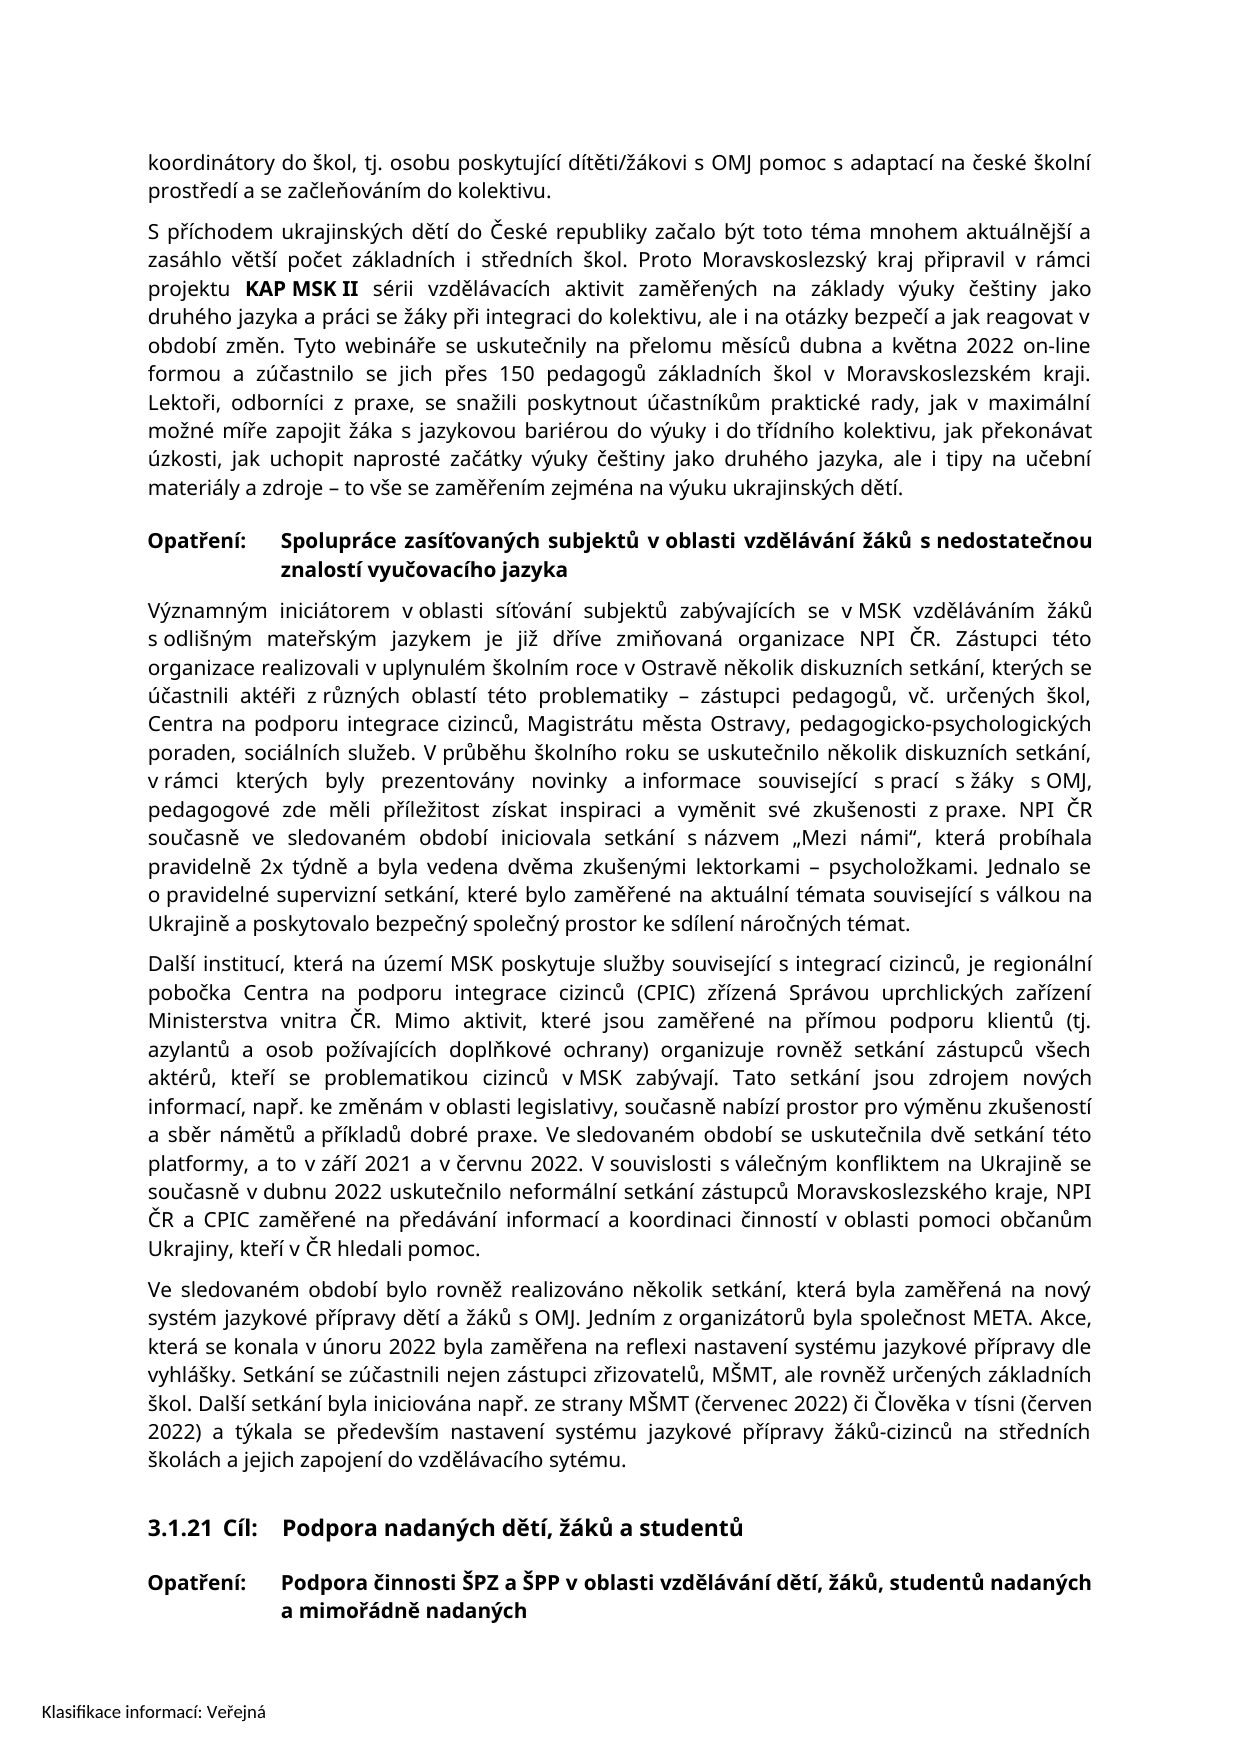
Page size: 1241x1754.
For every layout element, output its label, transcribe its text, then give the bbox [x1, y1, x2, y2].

text Významným iniciátorem v oblasti síťování subjektů zabývajících se v MSK vzděláváním žáků s odlišným mateřským jazykem je již dříve zmiňovaná organizace NPI ČR. Zástupci této organizace realizovali v uplynulém školním roce v Ostravě několik diskuzních setkání, kterých se účastnili aktéři z různých oblastí této problematiky – zástupci pedagogů, vč. určených škol, Centra na podporu integrace cizinců, Magistrátu města Ostravy, pedagogicko-psychologických poraden, sociálních služeb. V průběhu školního roku se uskutečnilo několik diskuzních setkání, v rámci kterých byly prezentovány novinky a informace související s prací s žáky s OMJ, pedagogové zde měli příležitost získat inspiraci a vyměnit své zkušenosti z praxe. NPI ČR současně ve sledovaném období iniciovala setkání s názvem „Mezi námi“, která probíhala pravidelně 2x týdně a byla vedena dvěma zkušenými lektorkami – psycholožkami. Jednalo se o pravidelné supervizní setkání, které bylo zaměřené na aktuální témata související s válkou na Ukrajině a poskytovalo bezpečný společný prostor ke sdílení náročných témat. [148, 596, 1092, 937]
text Opatření: Podpora činnosti ŠPZ a ŠPP v oblasti vzdělávání dětí, žáků, studentů nadaných a mimořádně nadaných [147, 1568, 1092, 1624]
text Opatření: Spolupráce zasíťovaných subjektů v oblasti vzdělávání žáků s nedostatečnou znalostí vyučovacího jazyka [147, 526, 1092, 583]
text S příchodem ukrajinských dětí do České republiky začalo být toto téma mnohem aktuálnější a zasáhlo větší počet základních i středních škol. Proto Moravskoslezský kraj připravil v rámci projektu KAP MSK II sérii vzdělávacích aktivit zaměřených na základy výuky češtiny jako druhého jazyka a práci se žáky při integraci do kolektivu, ale i na otázky bezpečí a jak reagovat v období změn. Tyto webináře se uskutečnily na přelomu měsíců dubna a května 2022 on-line formou a zúčastnilo se jich přes 150 pedagogů základních škol v Moravskoslezském kraji. Lektoři, odborníci z praxe, se snažili poskytnout účastníkům praktické rady, jak v maximální možné míře zapojit žáka s jazykovou bariérou do výuky i do třídního kolektivu, jak překonávat úzkosti, jak uchopit naprosté začátky výuky češtiny jako druhého jazyka, ale i tipy na učební materiály a zdroje – to vše se zaměřením zejména na výuku ukrajinských dětí. [148, 217, 1092, 501]
text Ve sledovaném období bylo rovněž realizováno několik setkání, která byla zaměřená na nový systém jazykové přípravy dětí a žáků s OMJ. Jedním z organizátorů byla společnost META. Akce, která se konala v únoru 2022 byla zaměřena na reflexi nastavení systému jazykové přípravy dle vyhlášky. Setkání se zúčastnili nejen zástupci zřizovatelů, MŠMT, ale rovněž určených základních škol. Další setkání byla iniciována např. ze strany MŠMT (červenec 2022) či Člověka v tísni (červen 2022) a týkala se především nastavení systému jazykové přípravy žáků-cizinců na středních školách a jejich zapojení do vzdělávacího sytému. [148, 1275, 1092, 1474]
text Další institucí, která na území MSK poskytuje služby související s integrací cizinců, je regionální pobočka Centra na podporu integrace cizinců (CPIC) zřízená Správou uprchlických zařízení Ministerstva vnitra ČR. Mimo aktivit, které jsou zaměřené na přímou podporu klientů (tj. azylantů a osob požívajících doplňkové ochrany) organizuje rovněž setkání zástupců všech aktérů, kteří se problematikou cizinců v MSK zabývají. Tato setkání jsou zdrojem nových informací, např. ke změnám v oblasti legislativy, současně nabízí prostor pro výměnu zkušeností a sběr námětů a příkladů dobré praxe. Ve sledovaném období se uskutečnila dvě setkání této platformy, a to v září 2021 a v červnu 2022. V souvislosti s válečným konfliktem na Ukrajině se současně v dubnu 2022 uskutečnilo neformální setkání zástupců Moravskoslezského kraje, NPI ČR a CPIC zaměřené na předávání informací a koordinaci činností v oblasti pomoci občanům Ukrajiny, kteří v ČR hledali pomoc. [148, 949, 1092, 1262]
subtitle Cíl: Podpora nadaných dětí, žáků a studentů [148, 1511, 1092, 1543]
text koordinátory do škol, tj. osobu poskytující dítěti/žákovi s OMJ pomoc s adaptací na české školní prostředí a se začleňováním do kolektivu. [148, 148, 1092, 204]
